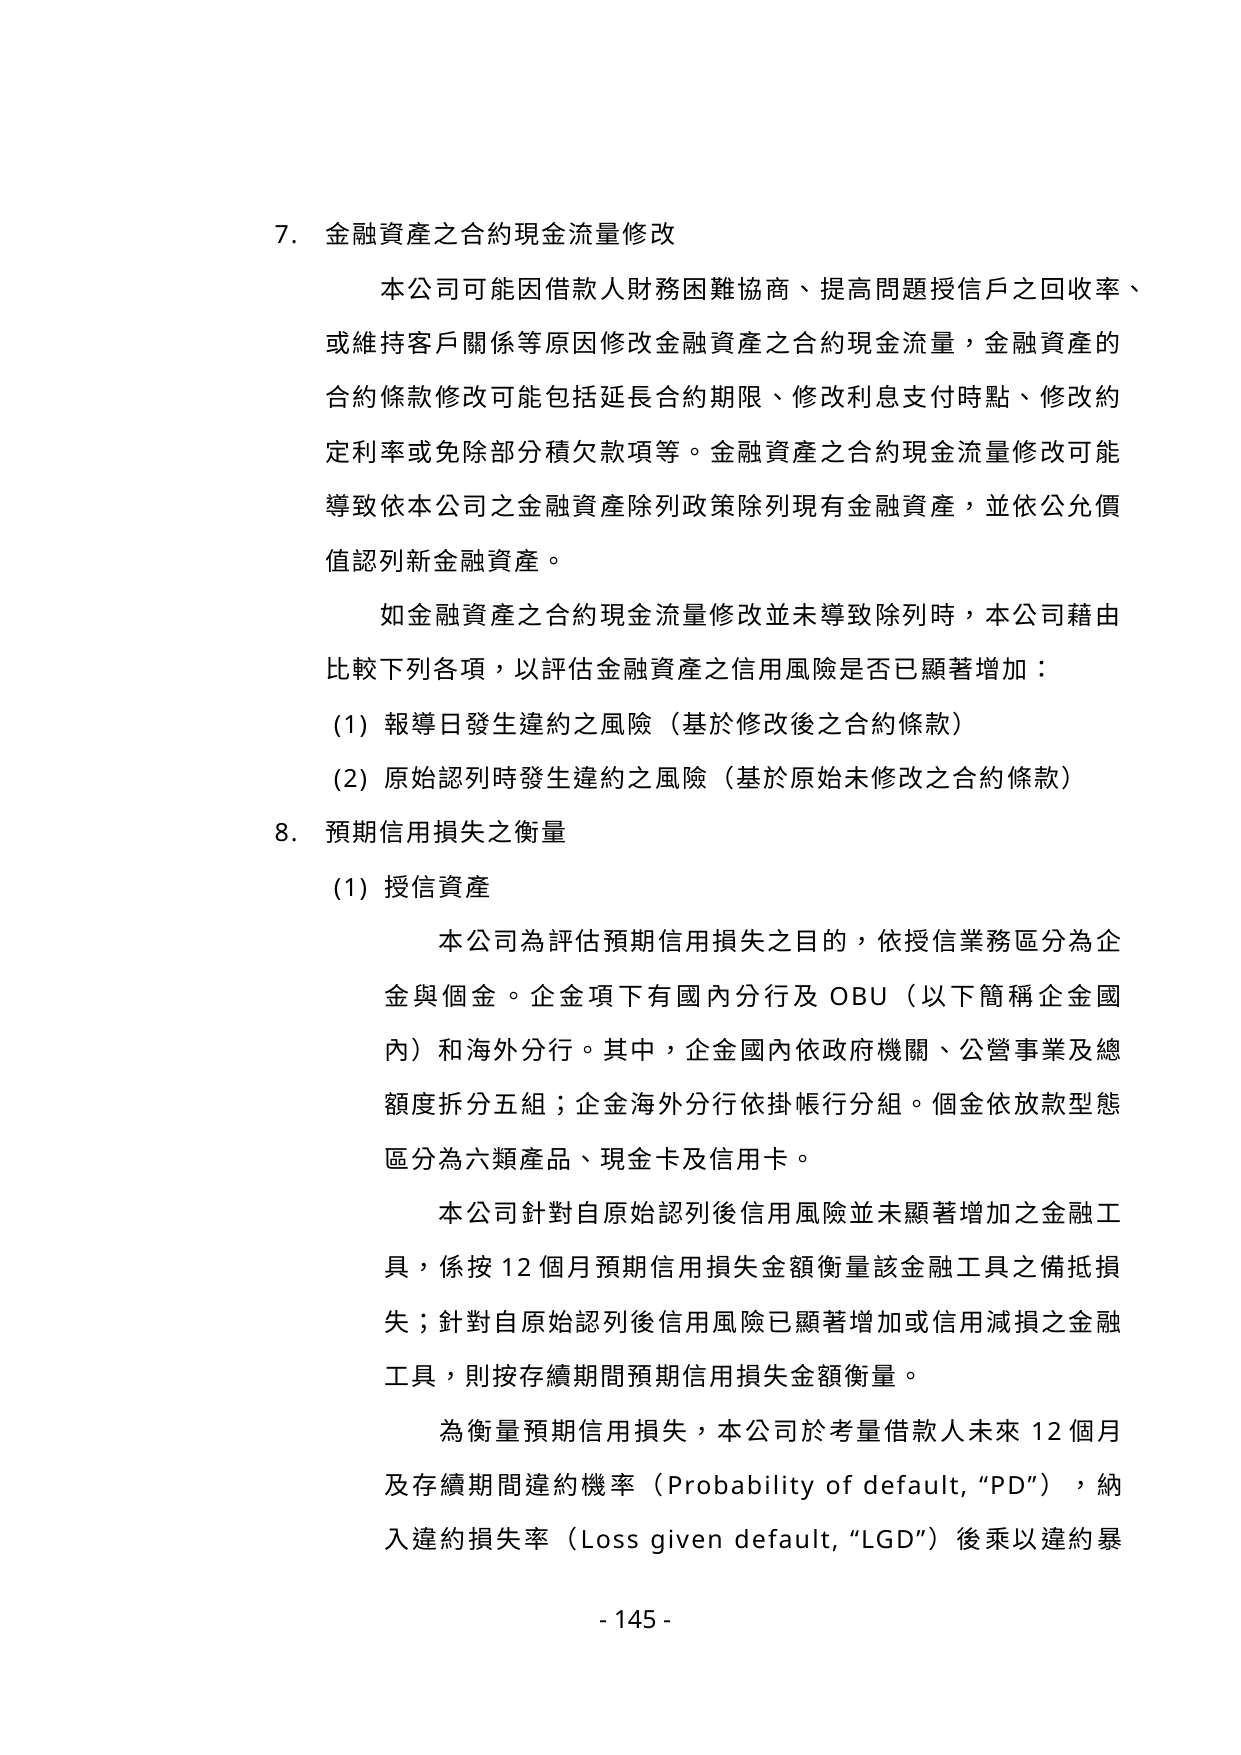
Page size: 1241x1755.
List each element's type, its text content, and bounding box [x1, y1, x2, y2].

text 7. 金融資產之合約現金流量修改 [266, 215, 1122, 251]
text 如金融資產之合約現金流量修改並未導致除列時，本公司藉由比較下列各項，以評估金融資產之信用風險是否已顯著增加： [325, 595, 1122, 686]
text 本公司針對自原始認列後信用風險並未顯著增加之金融工具，係按12個月預期信用損失金額衡量該金融工具之備抵損失；針對自原始認列後信用風險已顯著增加或信用減損之金融工具，則按存續期間預期信用損失金額衡量。 [384, 1193, 1122, 1393]
text 8. 預期信用損失之衡量 [266, 813, 1122, 849]
text 本公司可能因借款人財務困難協商、提高問題授信戶之回收率、或維持客戶關係等原因修改金融資產之合約現金流量，金融資產的合約條款修改可能包括延長合約期限、修改利息支付時點、修改約定利率或免除部分積欠款項等。金融資產之合約現金流量修改可能導致依本公司之金融資產除列政策除列現有金融資產，並依公允價值認列新金融資產。 [325, 269, 1122, 577]
text 本公司為評估預期信用損失之目的，依授信業務區分為企金與個金。企金項下有國內分行及OBU（以下簡稱企金國內）和海外分行。其中，企金國內依政府機關、公營事業及總額度拆分五組；企金海外分行依掛帳行分組。個金依放款型態區分為六類產品、現金卡及信用卡。 [384, 922, 1122, 1175]
text (2) 原始認列時發生違約之風險（基於原始未修改之合約條款） [325, 758, 1122, 795]
text (1) 授信資產 [325, 867, 1122, 903]
text (1) 報導日發生違約之風險（基於修改後之合約條款） [325, 704, 1122, 740]
text 為衡量預期信用損失，本公司於考量借款人未來12個月及存續期間違約機率（Probability of default, “PD”），納入違約損失率（Loss given default, “LGD”）後乘以違約暴 [384, 1411, 1122, 1556]
